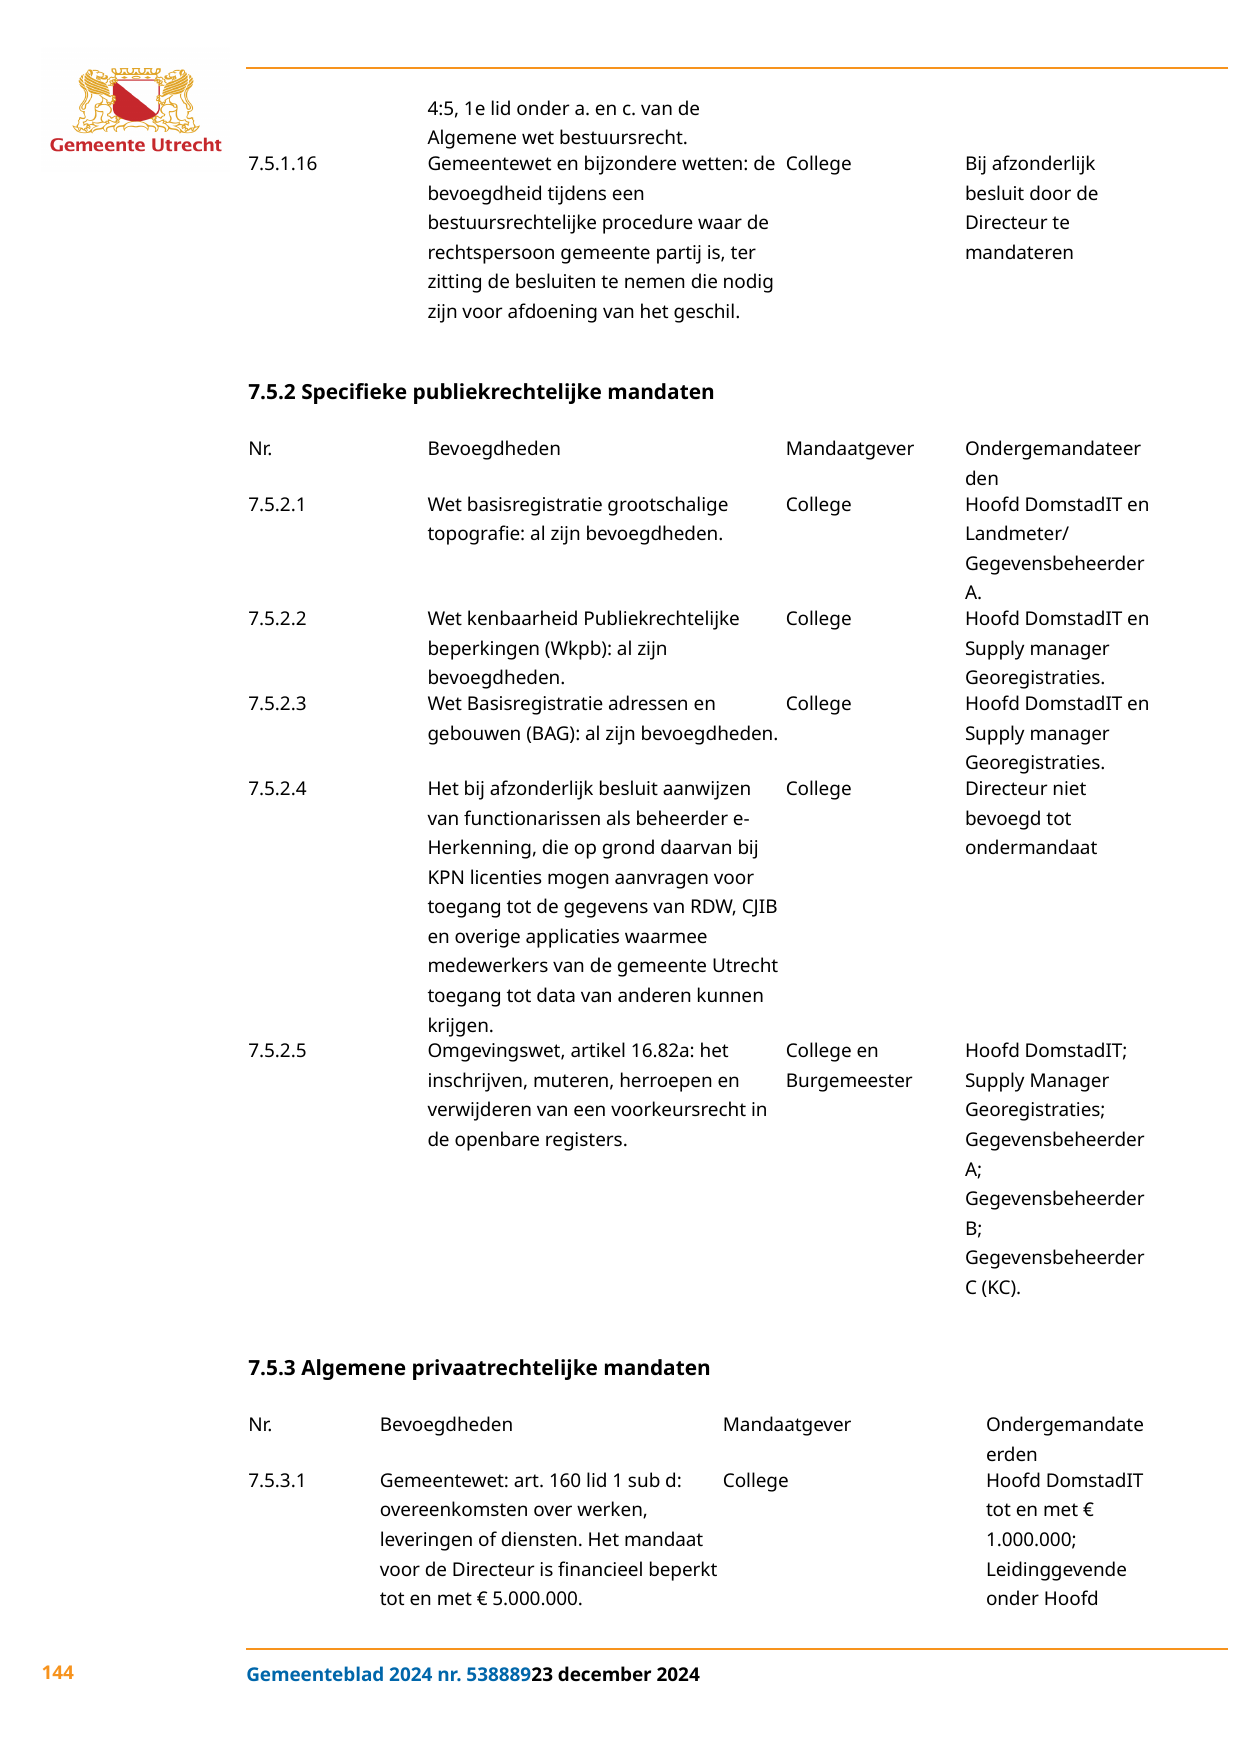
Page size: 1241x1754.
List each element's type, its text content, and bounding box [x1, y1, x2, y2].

table_cell [965, 95, 1152, 150]
table_cell 7.5.1.16 [248, 150, 427, 324]
table_cell Directeur niet bevoegd tot ondermandaat [965, 775, 1152, 1037]
table_cell Bij afzonderlijk besluit door de Directeur te mandateren [965, 150, 1152, 324]
table_cell 4:5, 1e lid onder a. en c. van de Algemene wet bestuursrecht. [427, 95, 786, 150]
text 7.5.2 Specifieke publiekrechtelijke mandaten [248, 377, 1152, 406]
table_header Bevoegdheden [427, 436, 786, 491]
table_cell College [786, 690, 965, 775]
table_cell College [786, 491, 965, 605]
table_cell 7.5.3.1 [248, 1467, 379, 1611]
table_cell Hoofd DomstadIT en Supply manager Georegistraties. [965, 690, 1152, 775]
table_cell 7.5.2.4 [248, 775, 427, 1037]
table_header Ondergemandateerden [965, 436, 1152, 491]
table_cell 7.5.2.1 [248, 491, 427, 605]
table_cell College en Burgemeester [786, 1038, 965, 1300]
table_cell College [786, 775, 965, 1037]
table_cell College [786, 150, 965, 324]
table_cell 7.5.2.2 [248, 605, 427, 690]
table_cell Het bij afzonderlijk besluit aanwijzen van functionarissen als beheerder e-Herkenning, die op grond daarvan bij KPN licenties mogen aanvragen voor toegang tot de gegevens van RDW, CJIB en overige applicaties waarmee medewerkers van de gemeente Utrecht toegang tot data van anderen kunnen krijgen. [427, 775, 786, 1037]
table_cell Omgevingswet, artikel 16.82a: het inschrijven, muteren, herroepen en verwijderen van een voorkeursrecht in de openbare registers. [427, 1038, 786, 1300]
table_header Mandaatgever [786, 436, 965, 491]
table_header Nr. [248, 436, 427, 491]
table_cell [786, 95, 965, 150]
table_cell Hoofd DomstadIT; Supply Manager Georegistraties; Gegevensbeheerder A; Gegevensbeheerder B; Gegevensbeheerder C (KC). [965, 1038, 1152, 1300]
table_cell Hoofd DomstadIT tot en met € 1.000.000; Leidinggevende onder Hoofd [986, 1467, 1152, 1611]
table_header Nr. [248, 1412, 379, 1467]
table_cell Wet Basisregistratie adressen en gebouwen (BAG): al zijn bevoegdheden. [427, 690, 786, 775]
table_cell College [723, 1467, 986, 1611]
table_header Bevoegdheden [380, 1412, 723, 1467]
text 7.5.3 Algemene privaatrechtelijke mandaten [248, 1353, 1152, 1382]
table_cell Wet kenbaarheid Publiekrechtelijke beperkingen (Wkpb): al zijn bevoegdheden. [427, 605, 786, 690]
table_cell 7.5.2.5 [248, 1038, 427, 1300]
table_cell [248, 95, 427, 150]
table_cell Wet basisregistratie grootschalige topografie: al zijn bevoegdheden. [427, 491, 786, 605]
table_cell Gemeentewet en bijzondere wetten: de bevoegdheid tijdens een bestuursrechtelijke procedure waar de rechtspersoon gemeente partij is, ter zitting de besluiten te nemen die nodig zijn voor afdoening van het geschil. [427, 150, 786, 324]
table_cell College [786, 605, 965, 690]
table_cell Gemeentewet: art. 160 lid 1 sub d: overeenkomsten over werken, leveringen of diensten. Het mandaat voor de Directeur is financieel beperkt tot en met € 5.000.000. [380, 1467, 723, 1611]
table_header Mandaatgever [723, 1412, 986, 1467]
picture [41, 47, 231, 172]
table_cell 7.5.2.3 [248, 690, 427, 775]
table_cell Hoofd DomstadIT en Landmeter/ Gegevensbeheerder A. [965, 491, 1152, 605]
table_cell Hoofd DomstadIT en Supply manager Georegistraties. [965, 605, 1152, 690]
table_header Ondergemandateerden [986, 1412, 1152, 1467]
